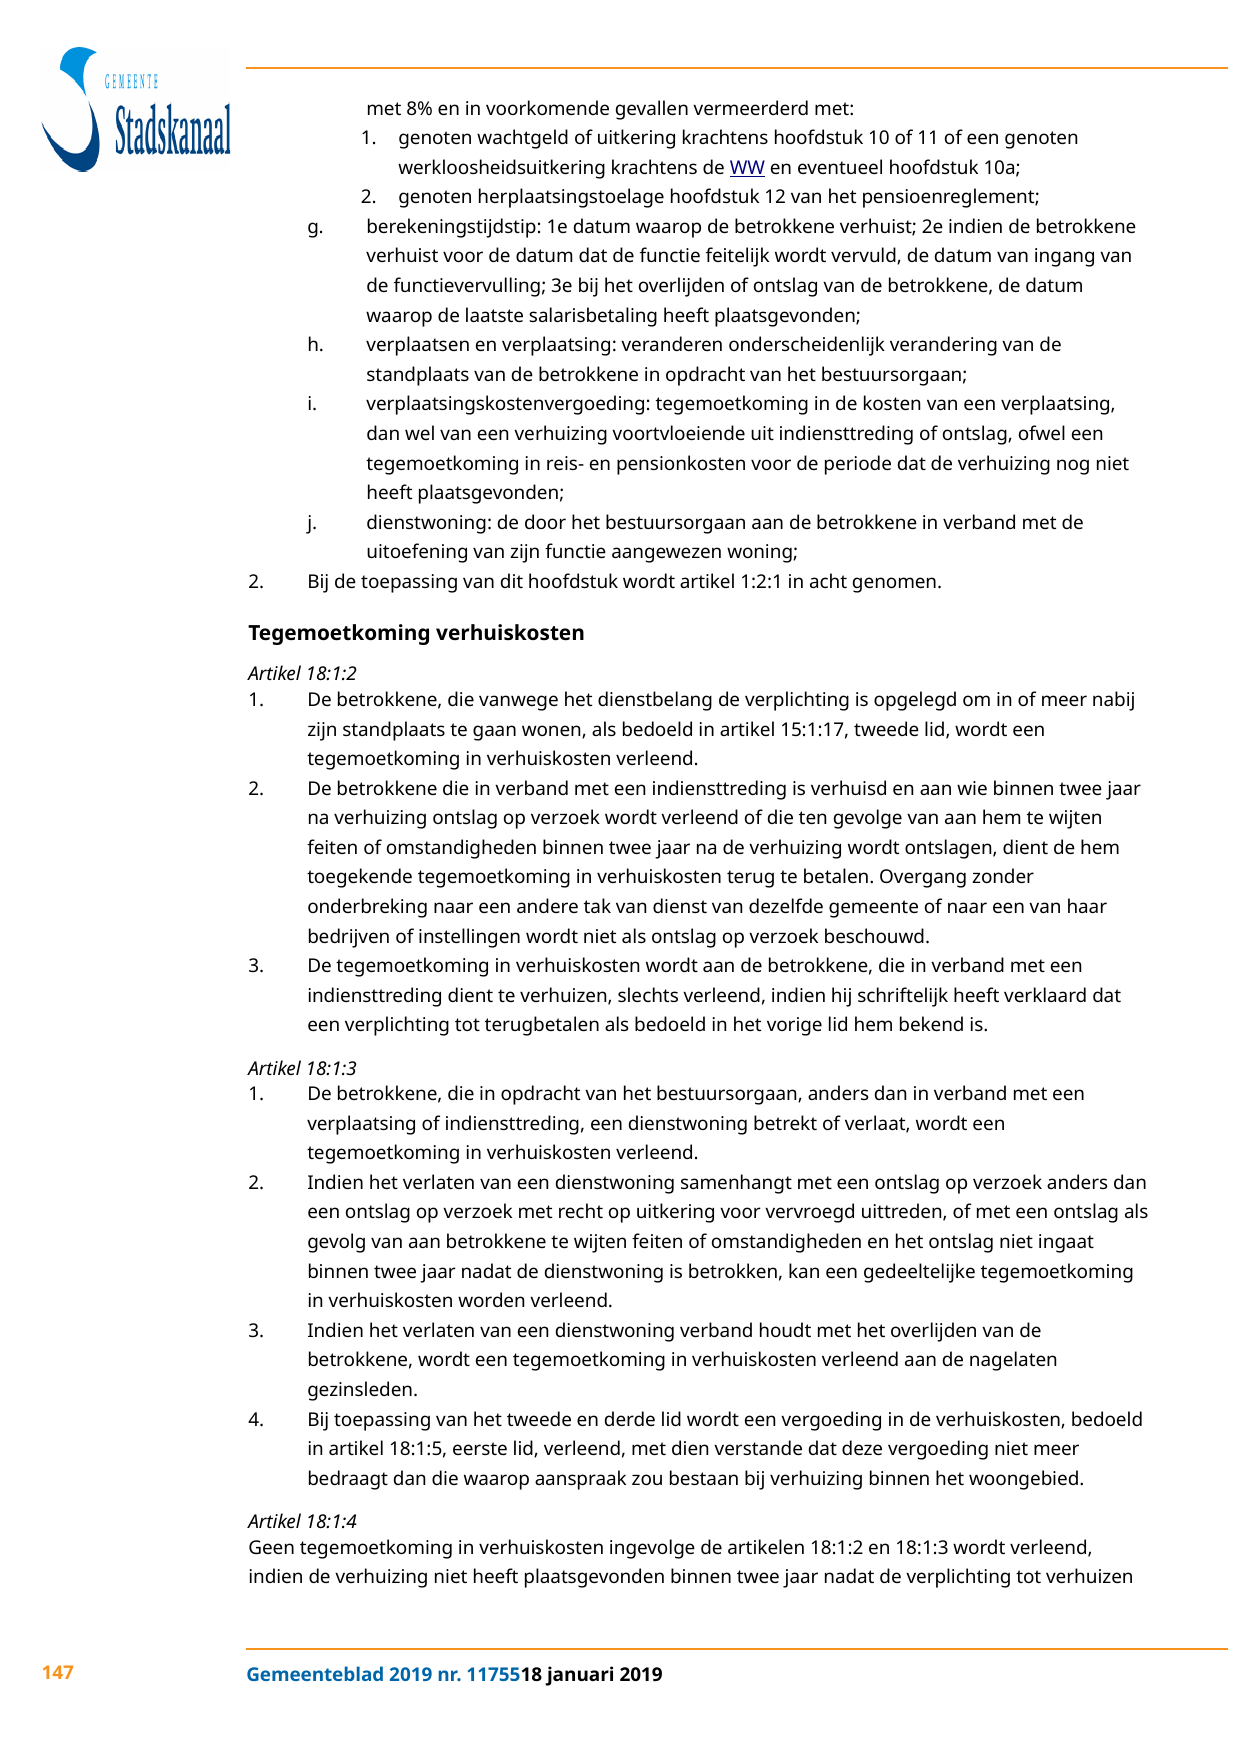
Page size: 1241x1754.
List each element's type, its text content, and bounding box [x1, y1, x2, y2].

list De tegemoetkoming in verhuiskosten wordt aan de betrokkene, die in verband met een indiensttreding dient te verhuizen, slechts verleend, indien hij schriftelijk heeft verklaard dat een verplichting tot terugbetalen als bedoeld in het vorige lid hem bekend is. [248, 952, 1152, 1037]
list dienstwoning: de door het bestuursorgaan aan de betrokkene in verband met de uitoefening van zijn functie aangewezen woning; [307, 509, 1152, 564]
list berekeningstijdstip: 1e datum waarop de betrokkene verhuist; 2e indien de betrokkene verhuist voor de datum dat de functie feitelijk wordt vervuld, de datum van ingang van de functievervulling; 3e bij het overlijden of ontslag van de betrokkene, de datum waarop de laatste salarisbetaling heeft plaatsgevonden; [307, 213, 1152, 328]
list De betrokkene, die vanwege het dienstbelang de verplichting is opgelegd om in of meer nabij zijn standplaats te gaan wonen, als bedoeld in artikel 15:1:17, tweede lid, wordt een tegemoetkoming in verhuiskosten verleend. [248, 686, 1152, 771]
picture [41, 47, 231, 172]
list Bij de toepassing van dit hoofdstuk wordt artikel 1:2:1 in acht genomen. [248, 568, 1152, 594]
list De betrokkene, die in opdracht van het bestuursorgaan, anders dan in verband met een verplaatsing of indiensttreding, een dienstwoning betrekt of verlaat, wordt een tegemoetkoming in verhuiskosten verleend. [248, 1080, 1152, 1165]
text Geen tegemoetkoming in verhuiskosten ingevolge de artikelen 18:1:2 en 18:1:3 wordt verleend, indien de verhuizing niet heeft plaatsgevonden binnen twee jaar nadat de verplichting tot verhuizen [248, 1534, 1152, 1589]
list genoten herplaatsingstoelage hoofdstuk 12 van het pensioenreglement; [361, 183, 1152, 209]
text Tegemoetkoming verhuiskosten [248, 618, 1152, 647]
list verplaatsen en verplaatsing: veranderen onderscheidenlijk verandering van de standplaats van de betrokkene in opdracht van het bestuursorgaan; [307, 331, 1152, 387]
list genoten wachtgeld of uitkering krachtens hoofdstuk 10 of 11 of een genoten werkloosheidsuitkering krachtens de WW en eventueel hoofdstuk 10a; [361, 124, 1152, 180]
list Indien het verlaten van een dienstwoning verband houdt met het overlijden van de betrokkene, wordt een tegemoetkoming in verhuiskosten verleend aan de nagelaten gezinsleden. [248, 1317, 1152, 1402]
list Bij toepassing van het tweede en derde lid wordt een vergoeding in de verhuiskosten, bedoeld in artikel 18:1:5, eerste lid, verleend, met dien verstande dat deze vergoeding niet meer bedraagt dan die waarop aanspraak zou bestaan bij verhuizing binnen het woongebied. [248, 1406, 1152, 1491]
list Indien het verlaten van een dienstwoning samenhangt met een ontslag op verzoek anders dan een ontslag op verzoek met recht op uitkering voor vervroegd uittreden, of met een ontslag als gevolg van aan betrokkene te wijten feiten of omstandigheden en het ontslag niet ingaat binnen twee jaar nadat de dienstwoning is betrokken, kan een gedeeltelijke tegemoetkoming in verhuiskosten worden verleend. [248, 1169, 1152, 1313]
text Artikel 18:1:3 [248, 1055, 1152, 1080]
list verplaatsingskostenvergoeding: tegemoetkoming in de kosten van een verplaatsing, dan wel van een verhuizing voortvloeiende uit indiensttreding of ontslag, ofwel een tegemoetkoming in reis- en pensionkosten voor de periode dat de verhuizing nog niet heeft plaatsgevonden; [307, 391, 1152, 505]
text Artikel 18:1:2 [248, 660, 1152, 686]
text Artikel 18:1:4 [248, 1508, 1152, 1534]
list met 8% en in voorkomende gevallen vermeerderd met: [307, 95, 1152, 121]
list De betrokkene die in verband met een indiensttreding is verhuisd en aan wie binnen twee jaar na verhuizing ontslag op verzoek wordt verleend of die ten gevolge van aan hem te wijten feiten of omstandigheden binnen twee jaar na de verhuizing wordt ontslagen, dient de hem toegekende tegemoetkoming in verhuiskosten terug te betalen. Overgang zonder onderbreking naar een andere tak van dienst van dezelfde gemeente of naar een van haar bedrijven of instellingen wordt niet als ontslag op verzoek beschouwd. [248, 775, 1152, 948]
